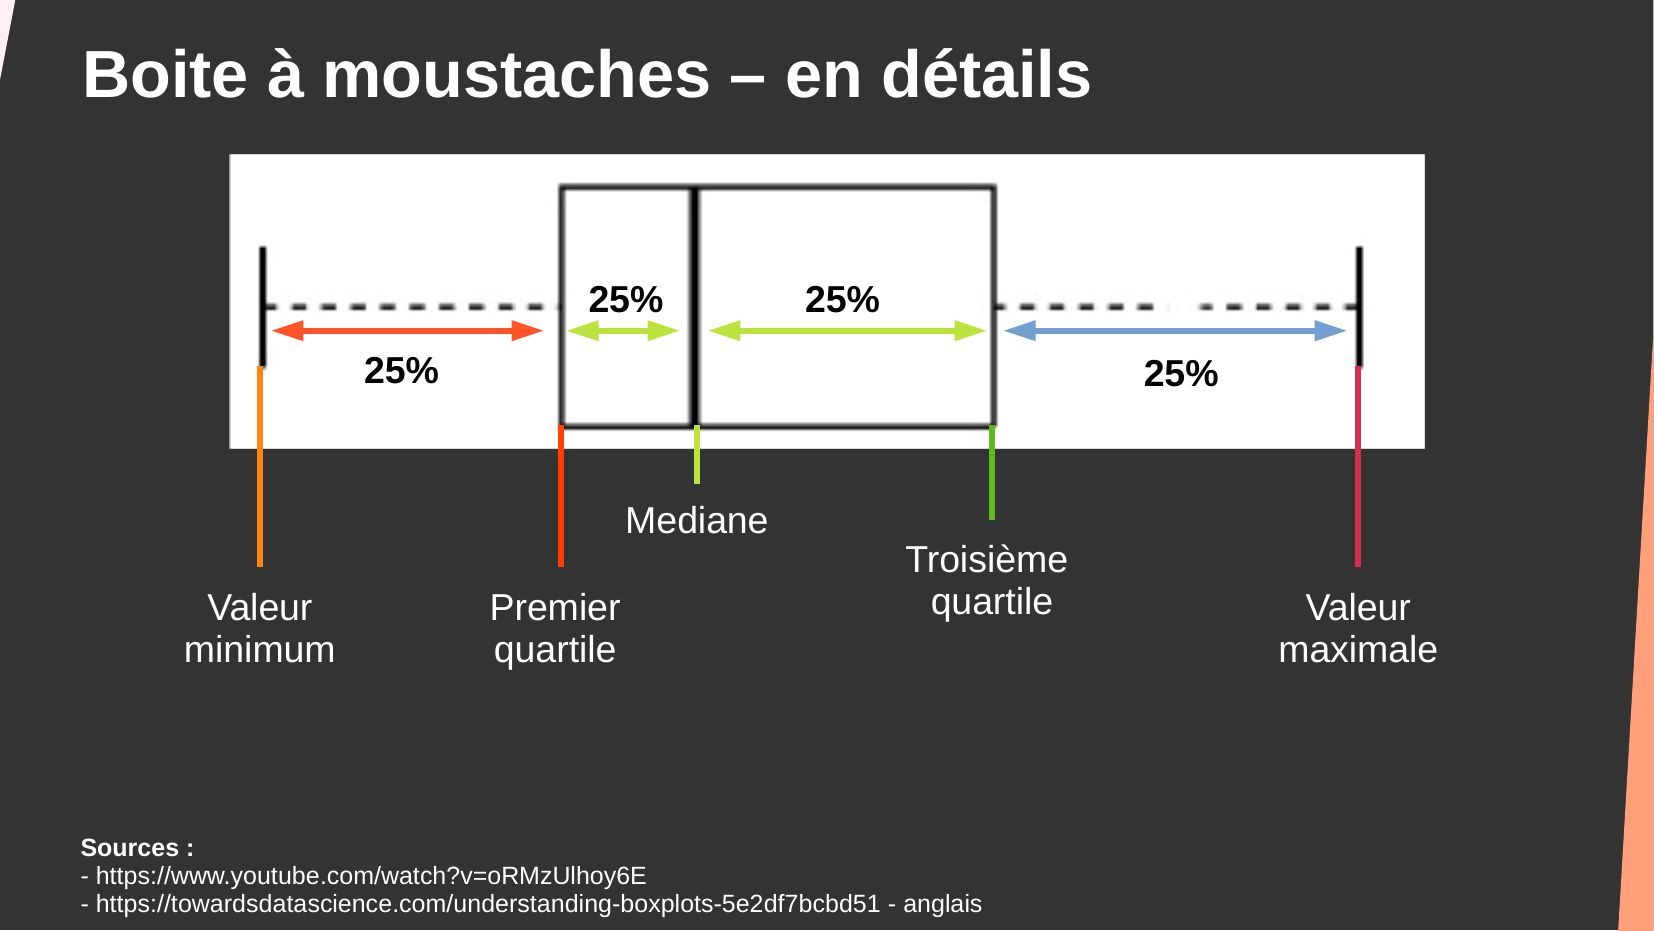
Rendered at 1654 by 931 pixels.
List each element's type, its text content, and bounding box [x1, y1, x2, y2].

text_box Troisième quartile [874, 531, 1111, 631]
text_box 25% [566, 271, 686, 328]
text_box 25% [342, 342, 461, 400]
text_box [1618, 322, 1654, 931]
text_box Sources : - https://www.youtube.com/watch?v=oRMzUlhoy6E - https://towardsdatascience.com/understanding-boxplots-5e2df7bcbd51 - anglais [65, 826, 1483, 925]
title Boite à moustaches – en détails [82, 37, 1571, 115]
picture [229, 153, 1425, 449]
text_box Mediane [602, 491, 792, 549]
text_box Valeur minimum [141, 578, 378, 720]
text_box 25% [1086, 344, 1276, 402]
text_box 25% [748, 271, 938, 328]
text_box Premier quartile [472, 578, 638, 678]
text_box [0, 0, 16, 80]
text_box Valeur maximale [1228, 578, 1489, 686]
